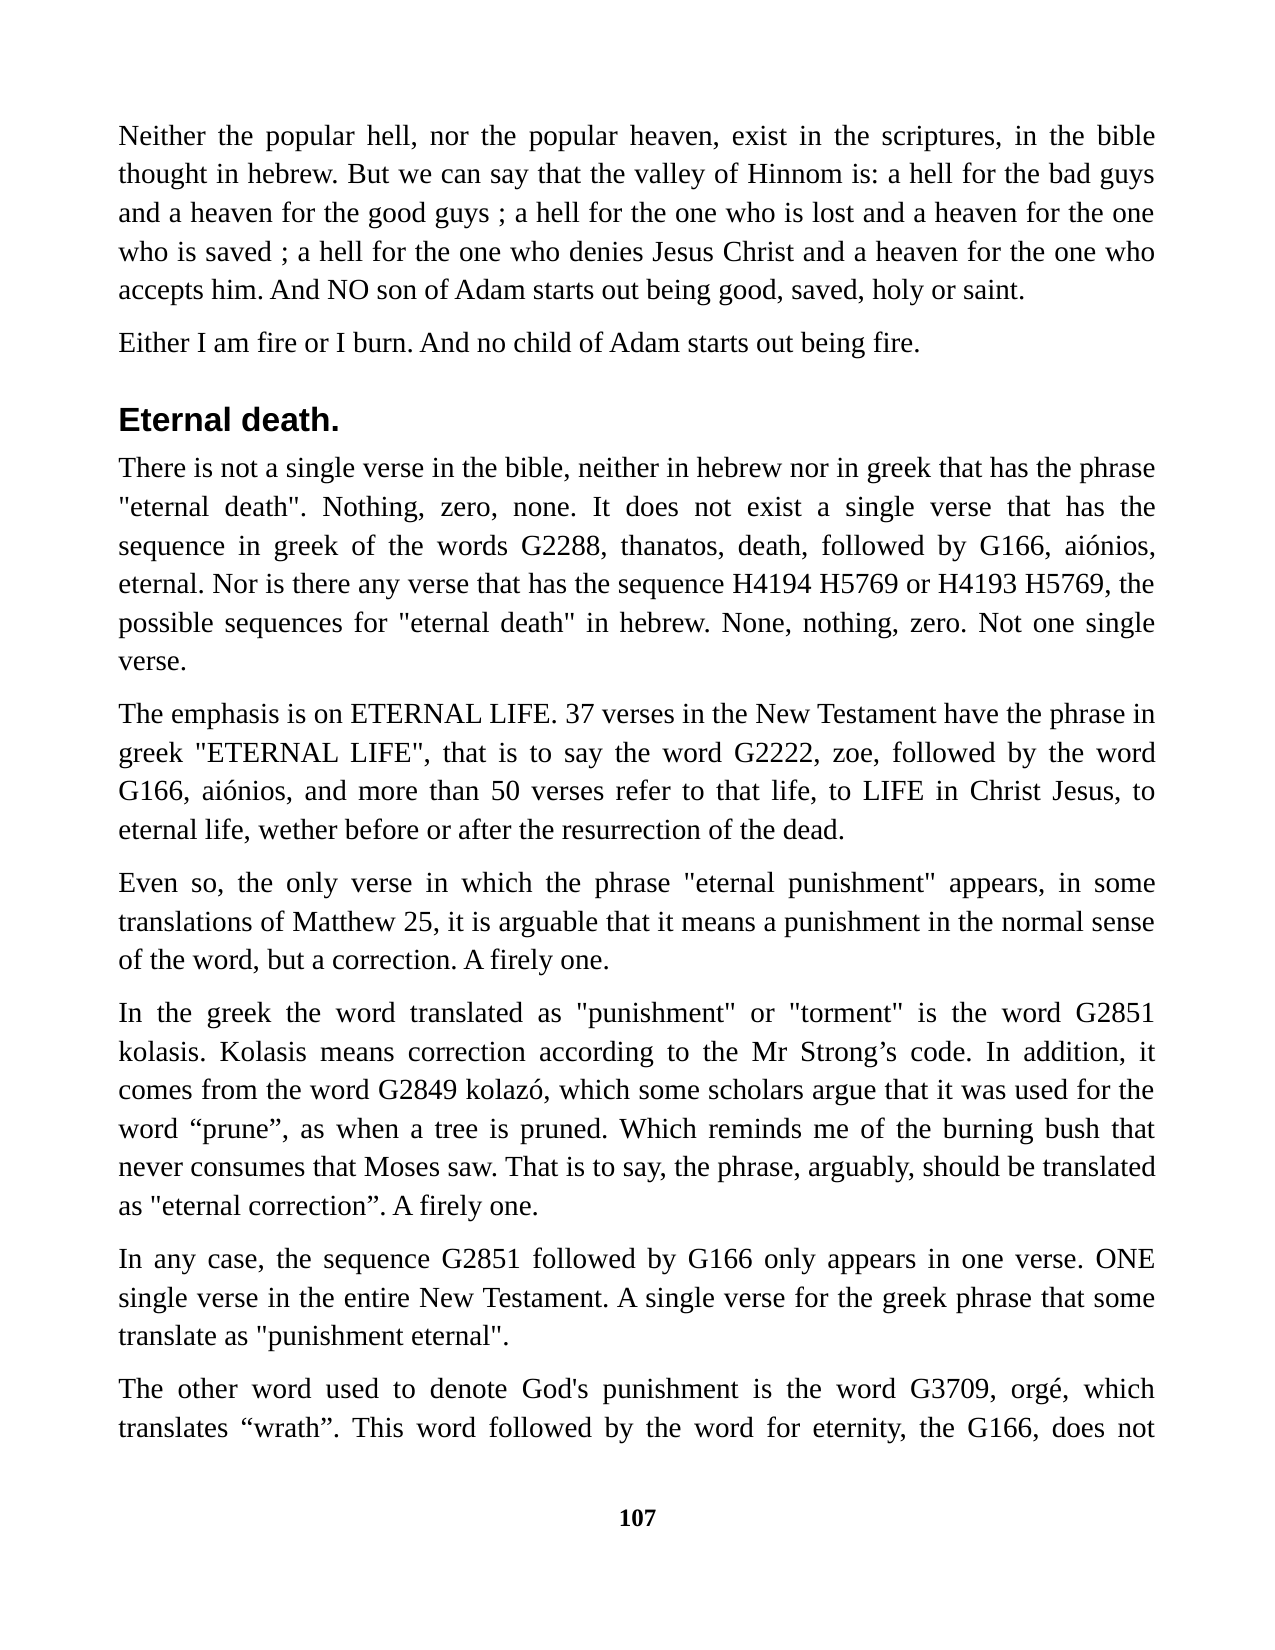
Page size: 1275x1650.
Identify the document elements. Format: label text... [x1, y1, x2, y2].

subtitle Eternal death. [118, 399, 1157, 438]
text Even so, the only verse in which the phrase "eternal punishment" appears, in some translations of Matthew 25, it is arguable that it means a punishment in the normal sense of the word, but a correction. A firely one. [118, 865, 1157, 976]
text The emphasis is on ETERNAL LIFE. 37 verses in the New Testament have the phrase in greek "ETERNAL LIFE", that is to say the word G2222, zoe, followed by the word G166, aiónios, and more than 50 verses refer to that life, to LIFE in Christ Jesus, to eternal life, wether before or after the resurrection of the dead. [118, 696, 1157, 846]
text In any case, the sequence G2851 followed by G166 only appears in one verse. ONE single verse in the entire New Testament. A single verse for the greek phrase that some translate as "punishment eternal". [118, 1241, 1157, 1352]
text Either I am fire or I burn. And no child of Adam starts out being fire. [118, 325, 1157, 359]
text There is not a single verse in the bible, neither in hebrew nor in greek that has the phrase "eternal death". Nothing, zero, none. It does not exist a single verse that has the sequence in greek of the words G2288, thanatos, death, followed by G166, aiónios, eternal. Nor is there any verse that has the sequence H4194 H5769 or H4193 H5769, the possible sequences for "eternal death" in hebrew. None, nothing, zero. Not one single verse. [118, 451, 1157, 677]
text In the greek the word translated as "punishment" or "torment" is the word G2851 kolasis. Kolasis means correction according to the Mr Strong’s code. In addition, it comes from the word G2849 kolazó, which some scholars argue that it was used for the word “prune”, as when a tree is pruned. Which reminds me of the burning bush that never consumes that Moses saw. That is to say, the phrase, arguably, should be translated as "eternal correction”. A firely one. [118, 995, 1157, 1222]
text Neither the popular hell, nor the popular heaven, exist in the scriptures, in the bible thought in hebrew. But we can say that the valley of Hinnom is: a hell for the bad guys and a heaven for the good guys ; a hell for the one who is lost and a heaven for the one who is saved ; a hell for the one who denies Jesus Christ and a heaven for the one who accepts him. And NO son of Adam starts out being good, saved, holy or saint. [118, 118, 1157, 306]
text The other word used to denote God's punishment is the word G3709, orgé, which translates “wrath”. This word followed by the word for eternity, the G166, does not [118, 1371, 1157, 1443]
